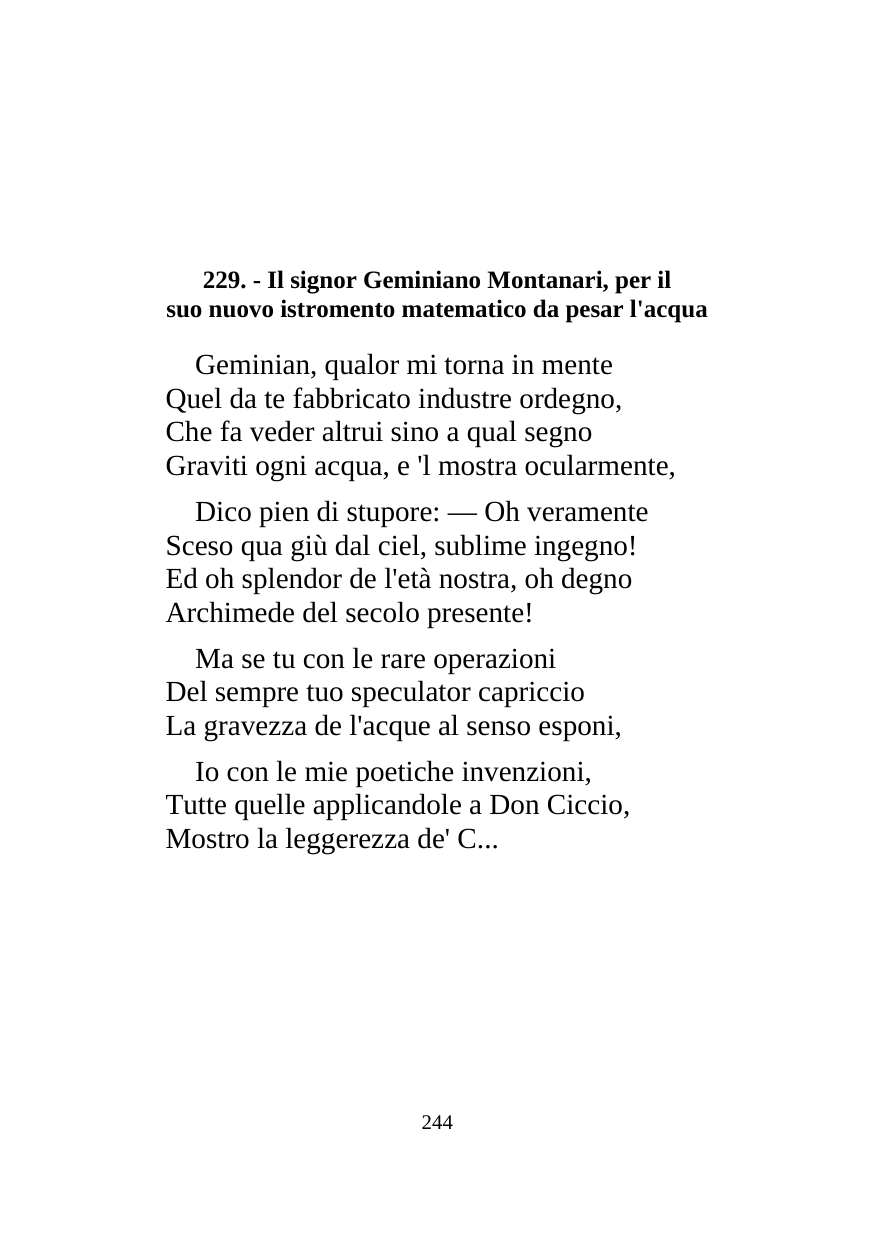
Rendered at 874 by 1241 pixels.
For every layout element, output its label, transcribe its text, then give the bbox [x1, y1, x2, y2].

text Io con le mie poetiche invenzioni, Tutte quelle applicandole a Don Ciccio, Mostro la leggerezza de' C... [165, 754, 768, 854]
text Ma se tu con le rare operazioni Del sempre tuo speculator capriccio La gravezza de l'acque al senso esponi, [165, 641, 768, 741]
text Dico pien di stupore: — Oh veramente Sceso qua giù dal ciel, sublime ingegno! Ed oh splendor de l'età nostra, oh degno Archimede del secolo presente! [165, 494, 768, 628]
text Geminian, qualor mi torna in mente Quel da te fabbricato industre ordegno, Che fa veder altrui sino a qual segno Graviti ogni acqua, e 'l mostra ocularmente, [165, 347, 768, 482]
text 229. - Il signor Geminiano Montanari, per il suo nuovo istromento matematico da pesar l'acqua [106, 265, 768, 322]
